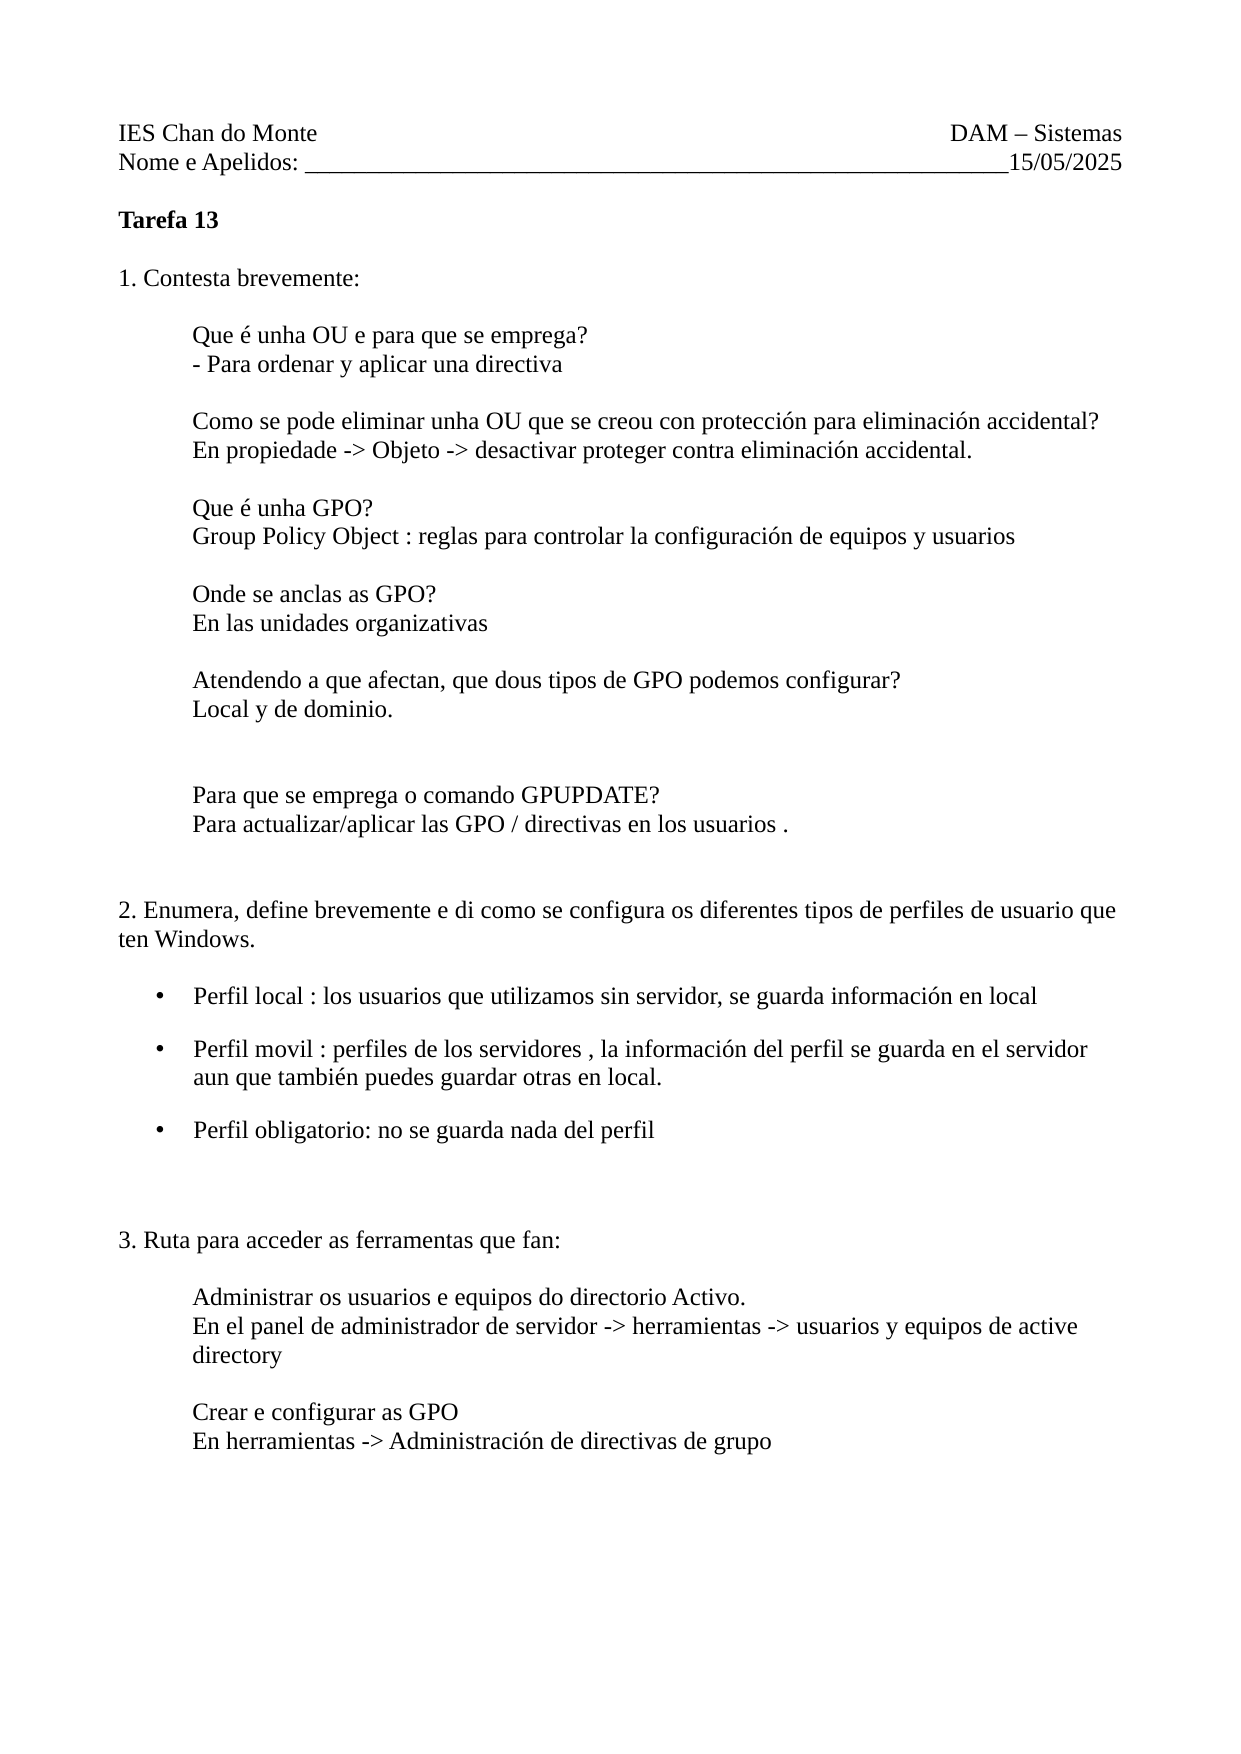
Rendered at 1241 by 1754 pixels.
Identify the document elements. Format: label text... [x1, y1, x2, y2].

text Crear e configurar as GPO [192, 1397, 1122, 1426]
text Onde se anclas as GPO? [192, 579, 1122, 608]
text En el panel de administrador de servidor -> herramientas -> usuarios y equipos de active directory [192, 1311, 1122, 1368]
text Para actualizar/aplicar las GPO / directivas en los usuarios . [192, 809, 1122, 838]
text Local y de dominio. [192, 694, 1122, 723]
text Group Policy Object : reglas para controlar la configuración de equipos y usuarios [192, 521, 1122, 550]
text Que é unha OU e para que se emprega? [192, 320, 1122, 349]
text 2. Enumera, define brevemente e di como se configura os diferentes tipos de perfiles de usuario que ten Windows. [118, 895, 1122, 953]
list Perfil obligatorio: no se guarda nada del perfil [156, 1115, 1122, 1144]
text En herramientas -> Administración de directivas de grupo [118, 1426, 1122, 1455]
text Administrar os usuarios e equipos do directorio Activo. [192, 1282, 1122, 1311]
text Tarefa 13 [118, 205, 1122, 234]
text Como se pode eliminar unha OU que se creou con protección para eliminación accidental? [192, 406, 1122, 435]
list Perfil movil : perfiles de los servidores , la información del perfil se guarda en el servidor aun que también puedes guardar otras en local. [156, 1034, 1122, 1091]
text 3. Ruta para acceder as ferramentas que fan: [118, 1225, 1122, 1253]
text Que é unha GPO? [192, 493, 1122, 521]
text - Para ordenar y aplicar una directiva [192, 349, 1122, 378]
text En propiedade -> Objeto -> desactivar proteger contra eliminación accidental. [192, 435, 1122, 464]
text Atendendo a que afectan, que dous tipos de GPO podemos configurar? [192, 665, 1122, 694]
text 1. Contesta brevemente: [118, 263, 1122, 291]
text Para que se emprega o comando GPUPDATE? [192, 780, 1122, 809]
text En las unidades organizativas [192, 608, 1122, 636]
list Perfil local : los usuarios que utilizamos sin servidor, se guarda información en local [156, 981, 1122, 1010]
